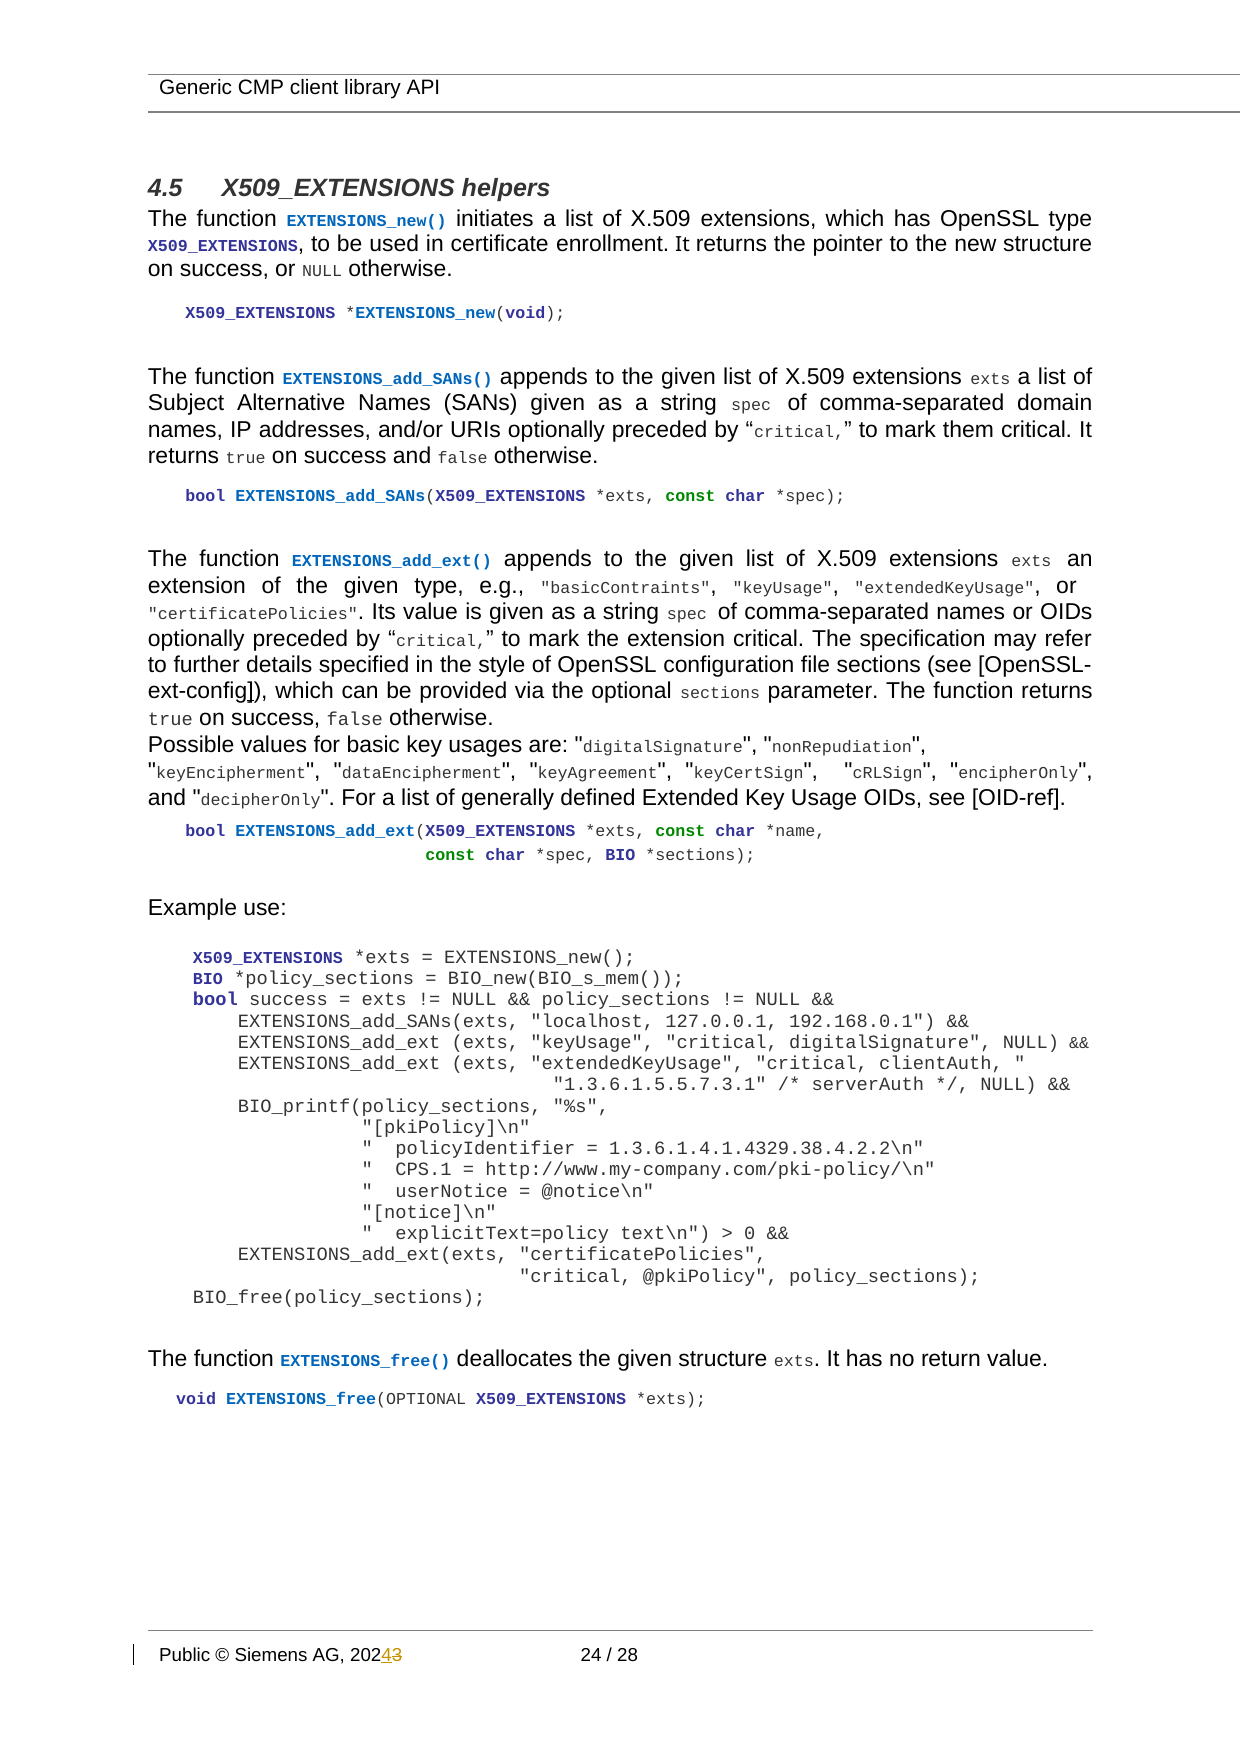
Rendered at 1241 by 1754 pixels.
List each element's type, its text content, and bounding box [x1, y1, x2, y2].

text X509_EXTENSIONS *EXTENSIONS_new(void); [185, 281, 1092, 356]
text bool EXTENSIONS_add_SANs(X509_EXTENSIONS *exts, const char *spec); [185, 469, 1092, 533]
text EXTENSIONS_add_SANs(exts, "localhost, 127.0.0.1, 192.168.0.1") && EXTENSIONS_add_ext (exts, "keyUsage", "critical, digitalSignature", NULL) && [148, 1011, 1092, 1054]
text Possible values for basic key usages are: "digitalSignature", "nonRepudiation", [148, 731, 1092, 757]
text bool success = exts != NULL && policy_sections != NULL && [148, 990, 1092, 1011]
text BIO *policy_sections = BIO_new(BIO_s_mem()); [148, 969, 1092, 990]
text bool EXTENSIONS_add_ext(X509_EXTENSIONS *exts, const char *name, const char *spec, BIO *sections); [185, 823, 1092, 865]
text The function EXTENSIONS_new() initiates a list of X.509 extensions, which has OpenSSL type X509_EXTENSIONS, to be used in certificate enrollment. It returns the pointer to the new structure on success, or NULL otherwise. [148, 208, 1092, 281]
text X509_EXTENSIONS *exts = EXTENSIONS_new(); [148, 926, 1092, 969]
text The function EXTENSIONS_free() deallocates the given structure exts. It has no return value. [148, 1345, 1092, 1371]
text void EXTENSIONS_free(OPTIONAL X509_EXTENSIONS *exts); [176, 1390, 1092, 1409]
text "keyEncipherment", "dataEncipherment", "keyAgreement", "keyCertSign", "cRLSign", "encipherOnly", and "decipherOnly". For a list of generally defined Extended Key Usage OIDs, see [OID-ref]. [148, 757, 1092, 810]
text The function EXTENSIONS_add_SANs() appends to the given list of X.509 extensions exts a list of Subject Alternative Names (SANs) given as a string spec of comma-separated domain names, IP addresses, and/or URIs optionally preceded by “critical,” to mark them critical. It returns true on success and false otherwise. [148, 363, 1092, 469]
subtitle X509_EXTENSIONS helpers [148, 173, 1092, 201]
text The function EXTENSIONS_add_ext() appends to the given list of X.509 extensions exts an extension of the given type, e.g., "basicContraints", "keyUsage", "extendedKeyUsage", or "certificatePolicies". Its value is given as a string spec of comma-separated names or OIDs optionally preceded by “critical,” to mark the extension critical. The specification may refer to further details specified in the style of OpenSSL configuration file sections (see [OpenSSL-ext-config]), which can be provided via the optional sections parameter. The function returns true on success, false otherwise. [148, 545, 1092, 731]
text Example use: [148, 893, 1092, 920]
text EXTENSIONS_add_ext (exts, "extendedKeyUsage", "critical, clientAuth, " "1.3.6.1.5.5.7.3.1" /* serverAuth */, NULL) && BIO_printf(policy_sections, "%s", "[pkiPolicy]\n" " policyIdentifier = 1.3.6.1.4.1.4329.38.4.2.2\n" " CPS.1 = http://www.my-company.com/pki-policy/\n" " userNotice = @notice\n" "[notice]\n" " explicitText=policy text\n") > 0 && EXTENSIONS_add_ext(exts, "certificatePolicies", "critical, @pkiPolicy", policy_sections); BIO_free(policy_sections); [148, 1054, 1092, 1309]
